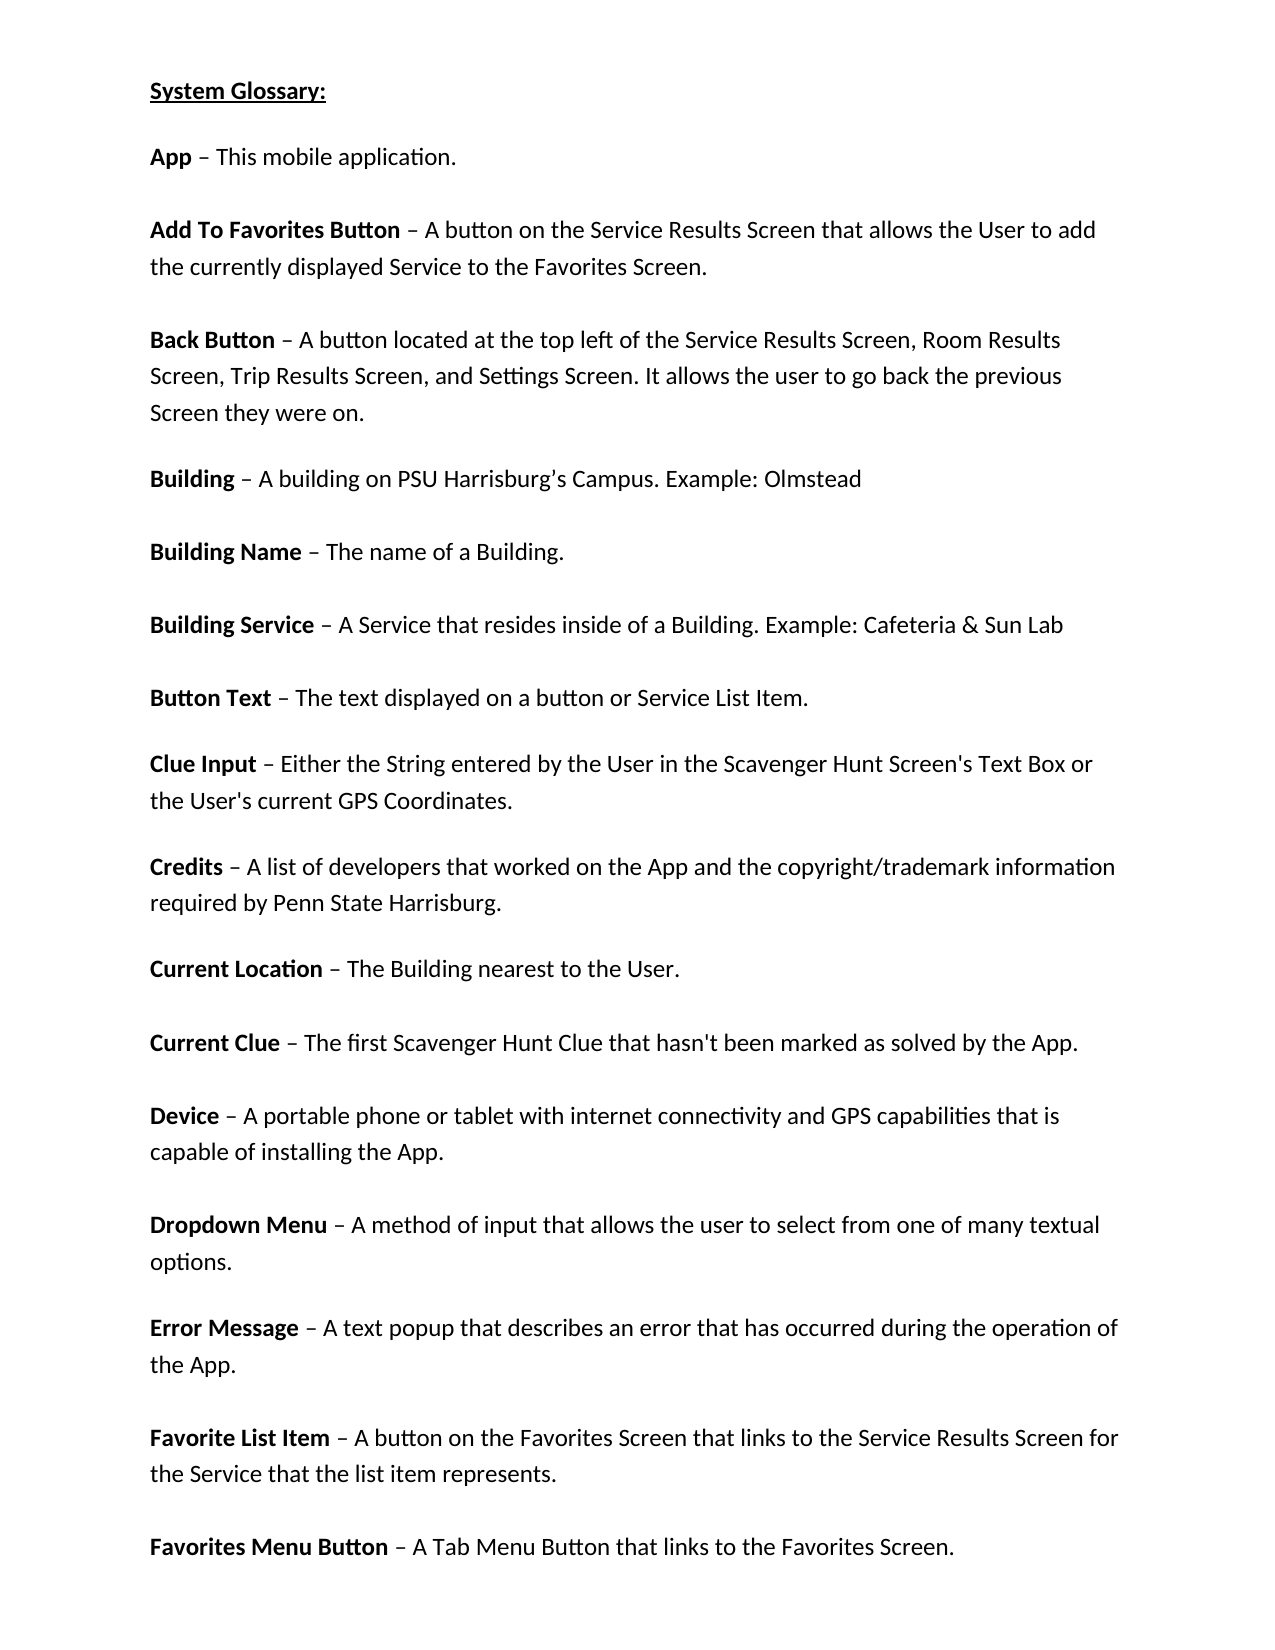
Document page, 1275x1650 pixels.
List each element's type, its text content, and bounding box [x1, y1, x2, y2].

text Building Name – The name of a Building. [150, 536, 1125, 567]
text Favorites Menu Button – A Tab Menu Button that links to the Favorites Screen. [150, 1532, 1125, 1562]
text Add To Favorites Button – A button on the Service Results Screen that allows the User to add the currently displayed Service to the Favorites Screen. [150, 214, 1125, 281]
text Favorite List Item – A button on the Favorites Screen that links to the Service Results Screen for the Service that the list item represents. [150, 1422, 1125, 1489]
text Device – A portable phone or tablet with internet connectivity and GPS capabilities that is capable of installing the App. [150, 1100, 1125, 1167]
text App – This mobile application. [150, 141, 1125, 172]
text System Glossary: [150, 75, 1125, 106]
text Dropdown Menu – A method of input that allows the user to select from one of many textual options. [150, 1209, 1125, 1277]
text Building Service – A Service that resides inside of a Building. Example: Cafeteria & Sun Lab [150, 609, 1125, 640]
text Current Clue – The first Scavenger Hunt Clue that hasn't been marked as solved by the App. [150, 1027, 1125, 1057]
text Error Message – A text popup that describes an error that has occurred during the operation of the App. [150, 1312, 1125, 1379]
text Back Button – A button located at the top left of the Service Results Screen, Room Results Screen, Trip Results Screen, and Settings Screen. It allows the user to go back the previous Screen they were on. [150, 324, 1125, 427]
text Button Text – The text displayed on a button or Service List Item. [150, 682, 1125, 713]
text Credits – A list of developers that worked on the App and the copyright/trademark information required by Penn State Harrisburg. [150, 851, 1125, 918]
text Current Location – The Building nearest to the User. [150, 954, 1125, 984]
text Building – A building on PSU Harrisburg’s Campus. Example: Olmstead [150, 463, 1125, 493]
text Clue Input – Either the String entered by the User in the Scavenger Hunt Screen's Text Box or the User's current GPS Coordinates. [150, 748, 1125, 816]
